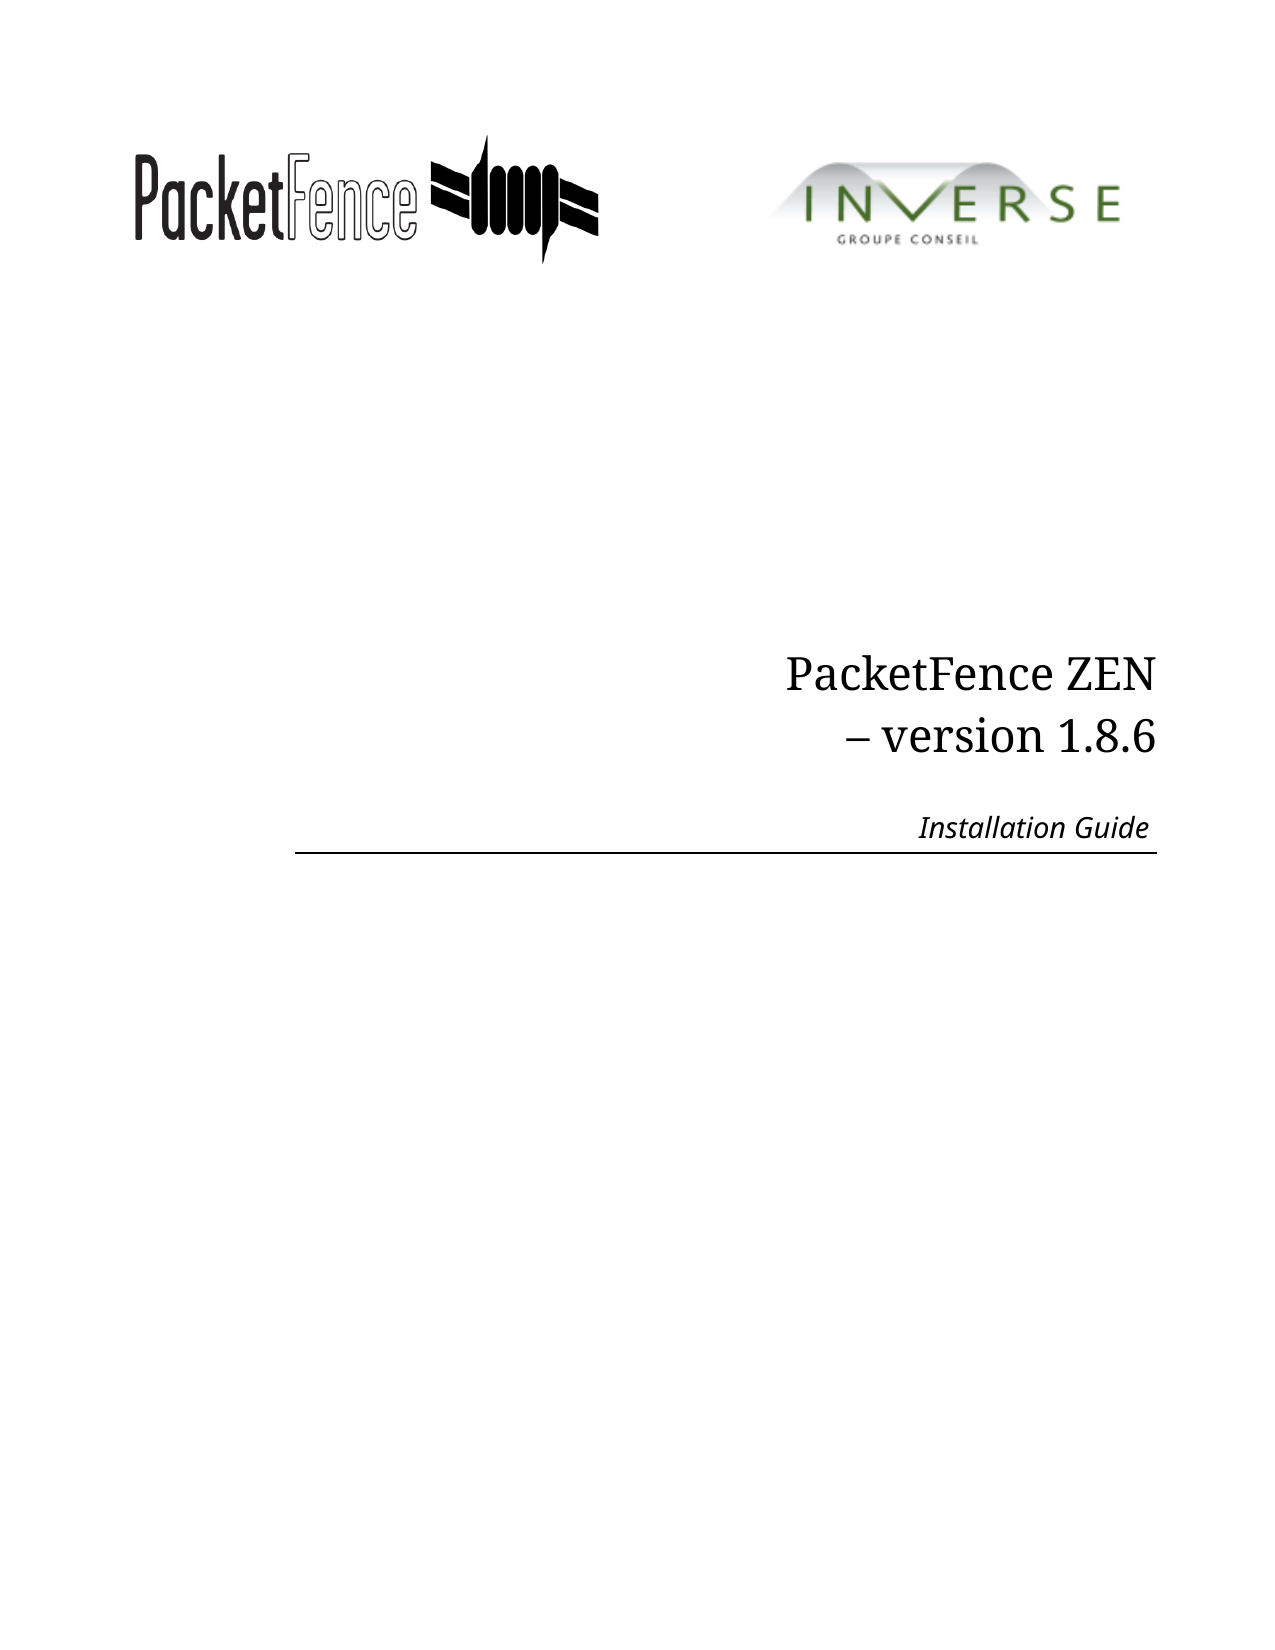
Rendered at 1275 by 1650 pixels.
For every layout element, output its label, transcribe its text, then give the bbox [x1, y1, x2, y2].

picture [118, 118, 615, 281]
subtitle Installation Guide [295, 803, 1157, 852]
picture [728, 118, 1157, 290]
title PacketFence ZEN – version 1.8.6 [295, 641, 1157, 766]
